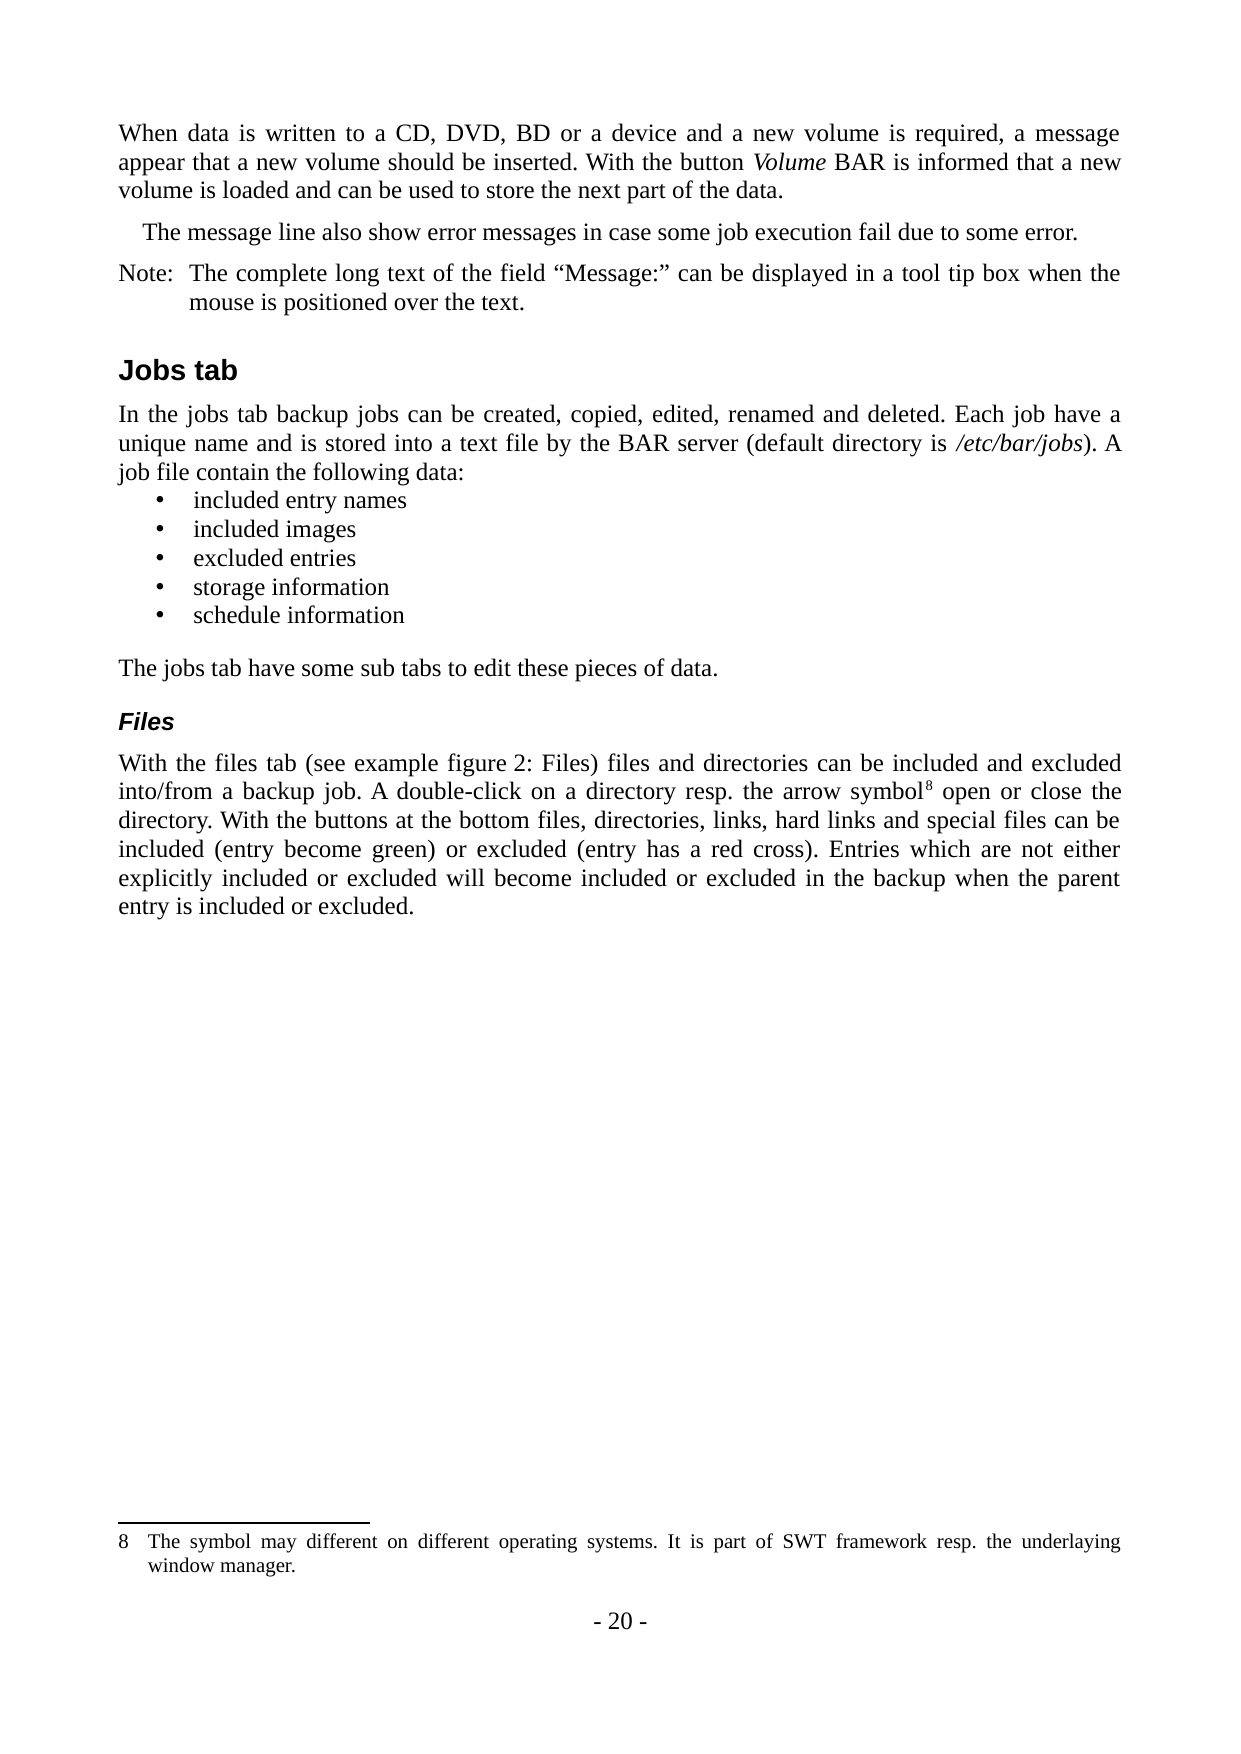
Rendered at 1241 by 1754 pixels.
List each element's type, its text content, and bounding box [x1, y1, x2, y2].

list storage information [156, 572, 1122, 600]
list included images [156, 514, 1122, 543]
subtitle Jobs tab [118, 353, 1122, 387]
list included entry names [156, 485, 1122, 514]
subtitle Files [118, 707, 1122, 735]
text When data is written to a CD, DVD, BD or a device and a new volume is required, a message appear that a new volume should be inserted. With the button Volume BAR is informed that a new volume is loaded and can be used to store the next part of the data. [118, 118, 1122, 204]
list excluded entries [156, 543, 1122, 572]
text The jobs tab have some sub tabs to edit these pieces of data. [118, 653, 1122, 682]
list schedule information [156, 600, 1122, 629]
text The message line also show error messages in case some job execution fail due to some error. [118, 217, 1122, 246]
text In the jobs tab backup jobs can be created, copied, edited, renamed and deleted. Each job have a unique name and is stored into a text file by the BAR server (default directory is /etc/bar/jobs). A job file contain the following data: [118, 399, 1122, 485]
text The symbol may different on different operating systems. It is part of SWT framework resp. the underlaying window manager. [118, 1529, 1122, 1577]
text Note: The complete long text of the field “Message:” can be displayed in a tool tip box when the mouse is positioned over the text. [118, 258, 1122, 316]
text With the files tab (see example figure 2: Files) files and directories can be included and excluded into/from a backup job. A double-click on a directory resp. the arrow symbol open or close the directory. With the buttons at the bottom files, directories, links, hard links and special files can be included (entry become green) or excluded (entry has a red cross). Entries which are not either explicitly included or excluded will become included or excluded in the backup when the parent entry is included or excluded. [118, 748, 1122, 920]
